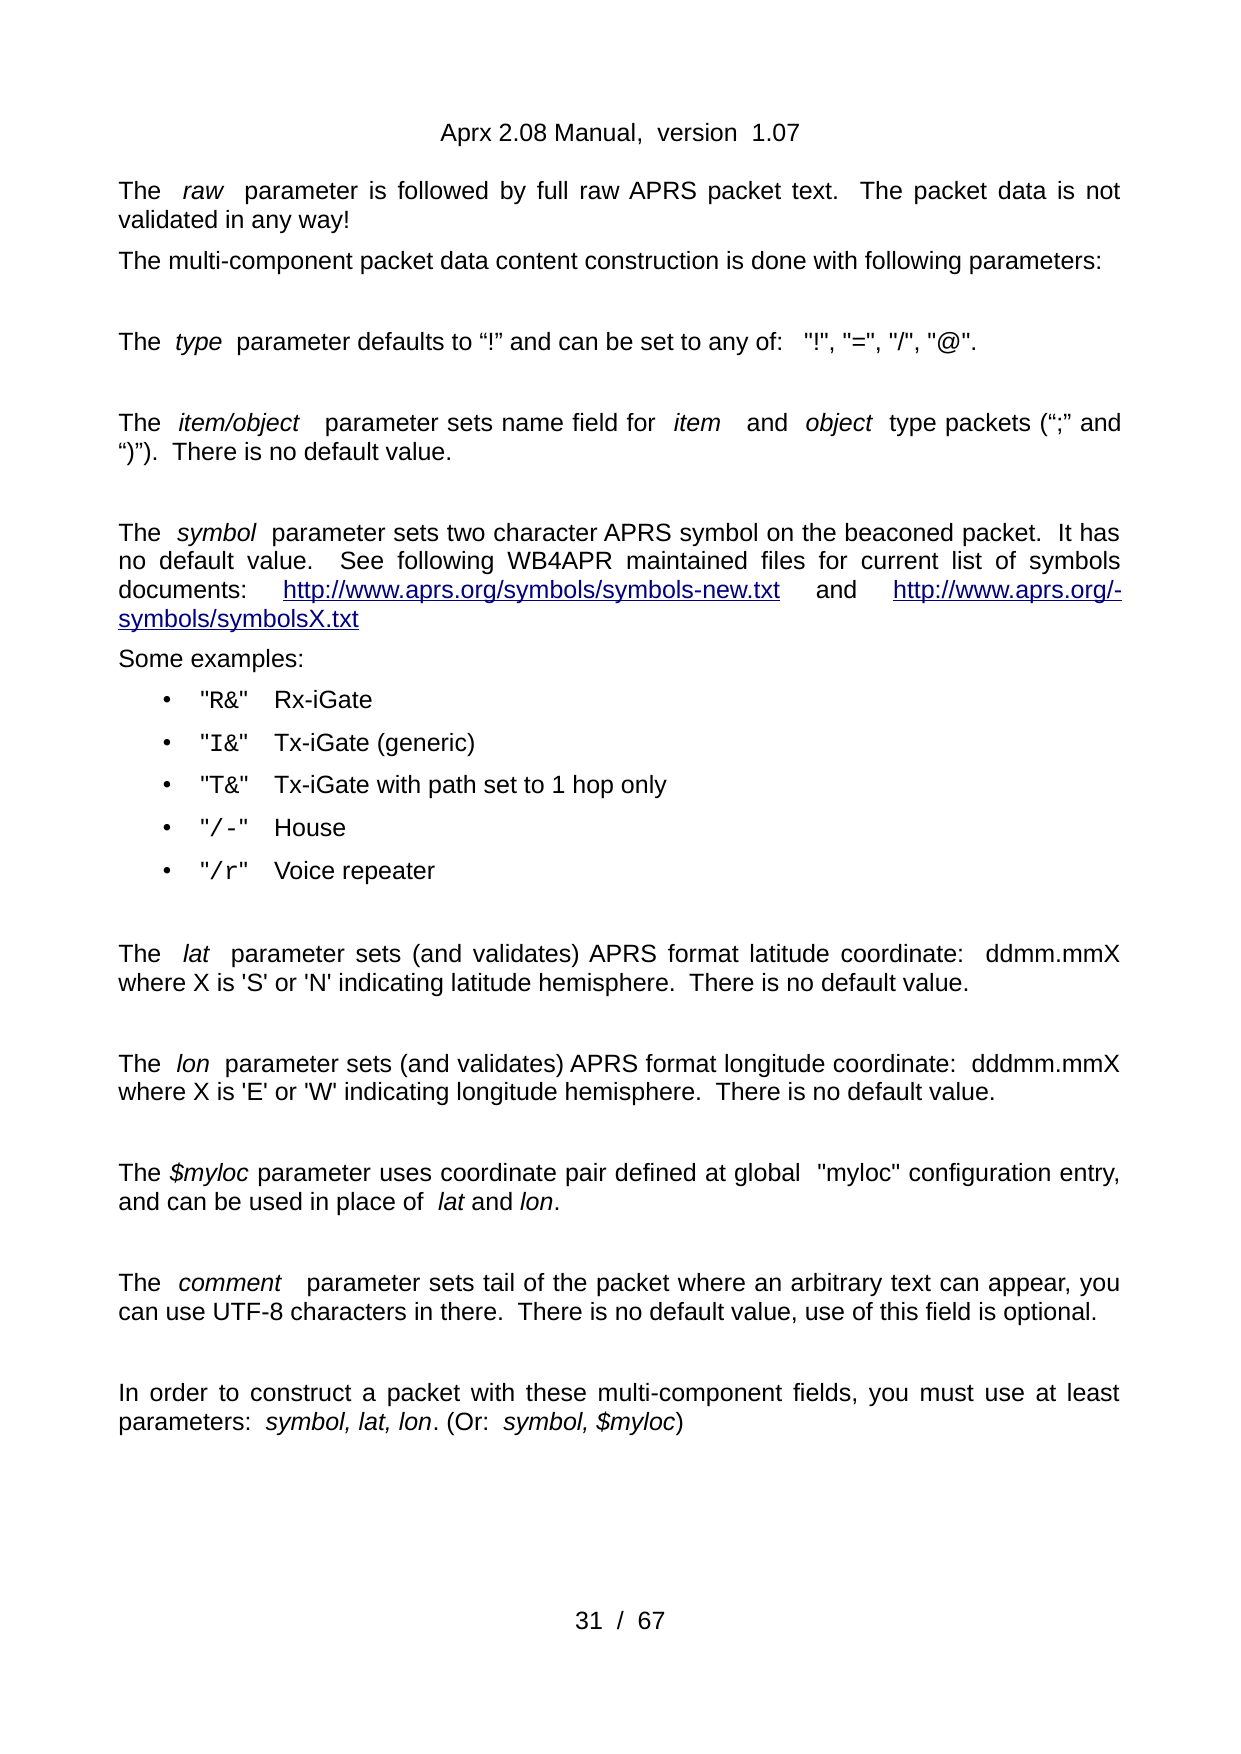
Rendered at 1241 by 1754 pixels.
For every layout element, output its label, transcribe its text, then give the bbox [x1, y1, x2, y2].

text The lat parameter sets (and validates) APRS format latitude coordinate: ddmm.mmX where X is 'S' or 'N' indicating latitude hemisphere. There is no default value. [118, 939, 1122, 996]
list "R&" Rx-iGate [163, 685, 1122, 716]
text The multi-component packet data content construction is done with following parameters: [118, 246, 1122, 274]
text The comment parameter sets tail of the packet where an arbitrary text can appear, you can use UTF-8 characters in there. There is no default value, use of this field is optional. [118, 1268, 1122, 1326]
list "T&" Tx-iGate with path set to 1 hop only [163, 770, 1122, 801]
text The symbol parameter sets two character APRS symbol on the beaconed packet. It has no default value. See following WB4APR maintained files for current list of symbols documents: http://www.aprs.org/symbols/symbols-new.txt and http://www.aprs.org/­symbols/­symbolsX.txt [118, 517, 1122, 632]
text The type parameter defaults to “!” and can be set to any of: "!", "=", "/", "@". [118, 327, 1122, 355]
text The $myloc parameter uses coordinate pair defined at global "myloc" configuration entry, and can be used in place of lat and lon. [118, 1158, 1122, 1216]
text The lon parameter sets (and validates) APRS format longitude coordinate: dddmm.mmX where X is 'E' or 'W' indicating longitude hemisphere. There is no default value. [118, 1049, 1122, 1106]
list "/r" Voice repeater [163, 856, 1122, 887]
text The item/object parameter sets name field for item and object type packets (“;” and “)”). There is no default value. [118, 408, 1122, 465]
text Some examples: [118, 644, 1122, 673]
list "I&" Tx-iGate (generic) [163, 727, 1122, 758]
text In order to construct a packet with these multi-component fields, you must use at least parameters: symbol, lat, lon. (Or: symbol, $myloc) [118, 1378, 1122, 1436]
list "/-" House [163, 813, 1122, 844]
text The raw parameter is followed by full raw APRS packet text. The packet data is not validated in any way! [118, 176, 1122, 234]
